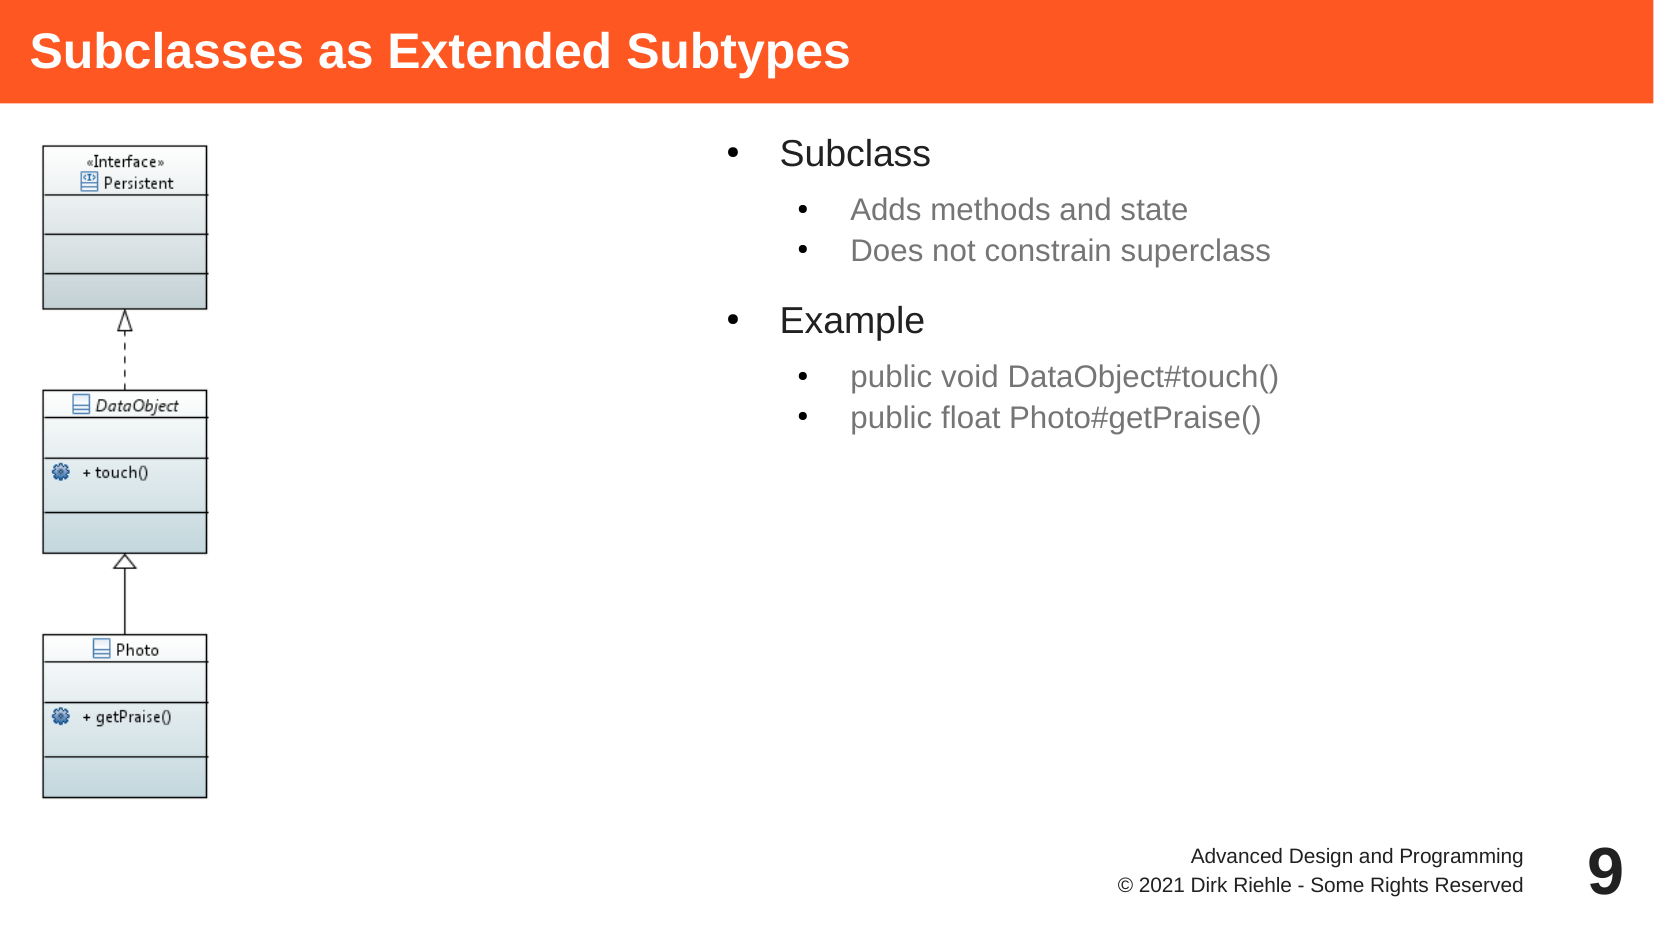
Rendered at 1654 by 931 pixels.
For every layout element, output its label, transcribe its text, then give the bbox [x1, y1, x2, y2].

picture [29, 132, 221, 813]
title Subclasses as Extended Subtypes [0, 0, 1654, 104]
list Subclass Adds methods and state Does not constrain superclass Example public void DataObject#touch() public float Photo#getPraise() [708, 132, 1595, 813]
